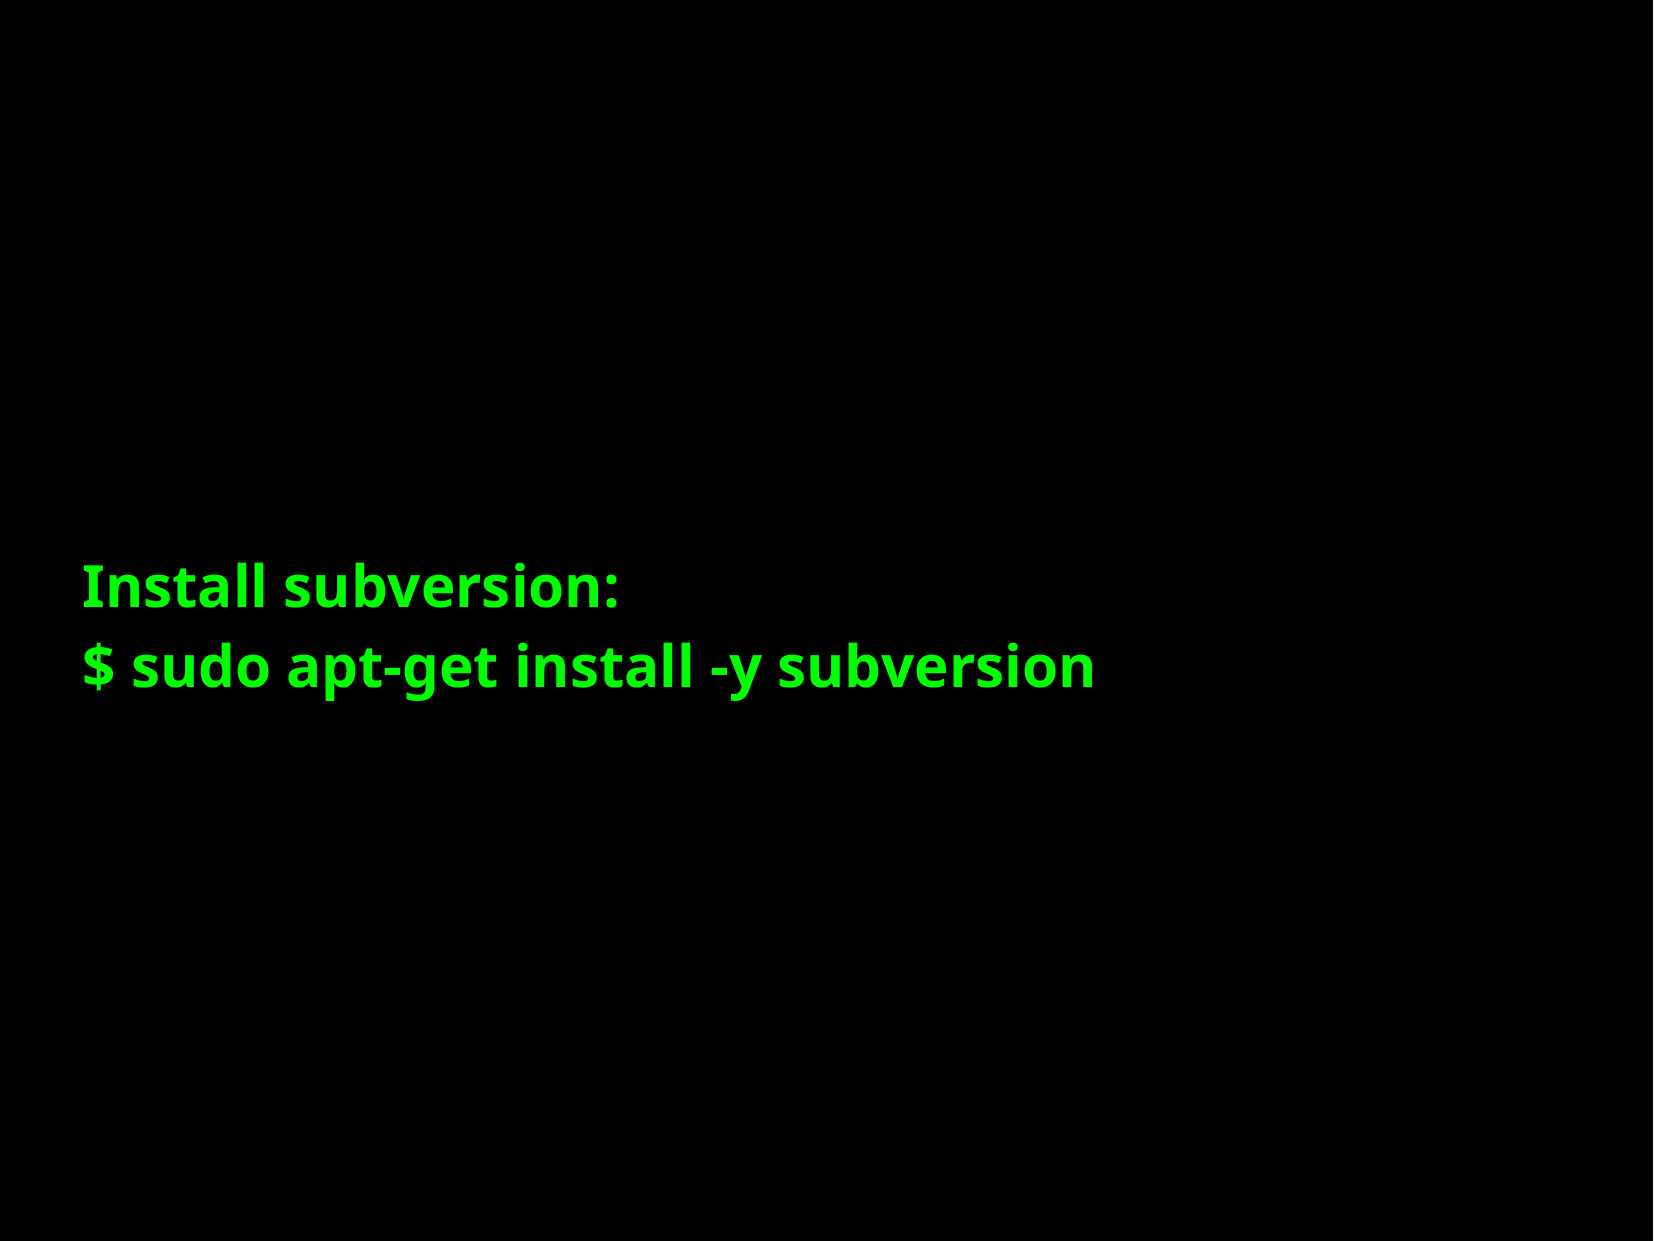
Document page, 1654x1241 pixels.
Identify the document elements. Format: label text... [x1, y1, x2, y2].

title Install subversion: $ sudo apt-get install -y subversion [82, 49, 1571, 1201]
